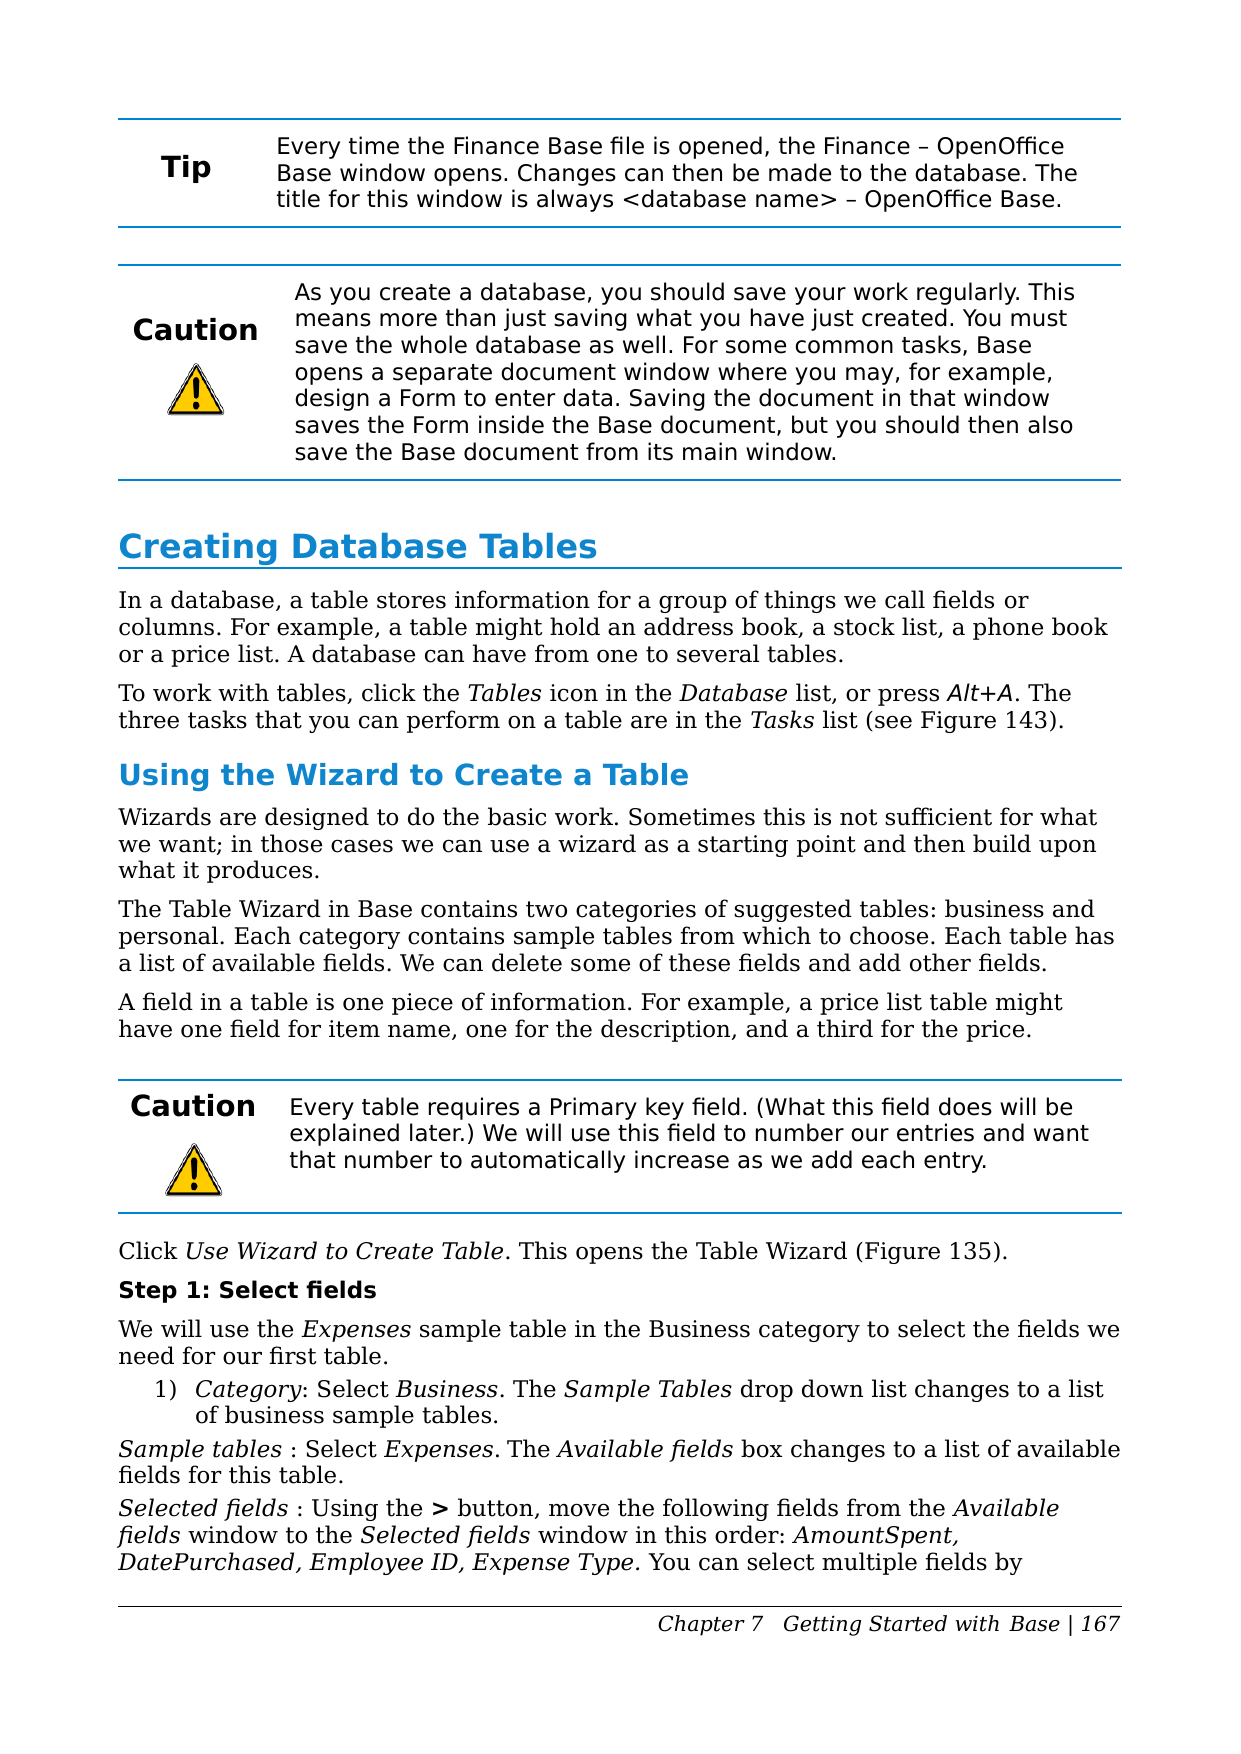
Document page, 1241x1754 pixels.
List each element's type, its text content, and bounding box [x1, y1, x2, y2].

table_header Caution [118, 1081, 268, 1212]
picture [163, 359, 228, 419]
text Wizards are designed to do the basic work. Sometimes this is not sufficient for what we want; in those cases we can use a wizard as a starting point and then build upon what it produces. [118, 804, 1122, 884]
text To work with tables, click the Tables icon in the Database list, or press Alt+A. The three tasks that you can perform on a table are in the Tasks list (see Figure 143). [118, 680, 1122, 733]
text Step 1: Select fields [118, 1277, 1122, 1304]
table_header Every time the Finance Base file is opened, the Finance – OpenOffice Base window opens. Changes can then be made to the database. The title for this window is always <database name> – OpenOffice Base. [255, 120, 1121, 226]
text Sample tables : Select Expenses. The Available fields box changes to a list of available fields for this table. [118, 1436, 1122, 1489]
list Category: Select Business. The Sample Tables drop down list changes to a list of business sample tables. [177, 1376, 1122, 1429]
text Click Use Wizard to Create Table. This opens the Table Wizard (Figure 135). [118, 1238, 1122, 1264]
table_header Every table requires a Primary key field. (What this field does will be explained later.) We will use this field to number our entries and want that number to automatically increase as we add each entry. [268, 1081, 1122, 1212]
table_header Caution [118, 266, 273, 478]
subtitle Creating Database Tables [118, 528, 1122, 567]
list We will use the Expenses sample table in the Business category to select the fields we need for our first table. [118, 1316, 1122, 1369]
subtitle Using the Wizard to Create a Table [118, 758, 1122, 792]
table_header As you create a database, you should save your work regularly. This means more than just saving what you have just created. You must save the whole database as well. For some common tasks, Base opens a separate document window where you may, for example, design a Form to enter data. Saving the document in that window saves the Form inside the Base document, but you should then also save the Base document from its main window. [273, 266, 1121, 478]
table_header Tip [118, 120, 255, 226]
text The Table Wizard in Base contains two categories of suggested tables: business and personal. Each category contains sample tables from which to choose. Each table has a list of available fields. We can delete some of these fields and add other fields. [118, 897, 1122, 977]
text A field in a table is one piece of information. For example, a price list table might have one field for item name, one for the description, and a third for the price. [118, 989, 1122, 1042]
picture [161, 1139, 226, 1200]
text In a database, a table stores information for a group of things we call fields or columns. For example, a table might hold an address book, a stock list, a phone book or a price list. A database can have from one to several tables. [118, 588, 1122, 668]
text Selected fields : Using the > button, move the following fields from the Available fields window to the Selected fields window in this order: AmountSpent, DatePurchased, Employee ID, Expense Type. You can select multiple fields by [118, 1495, 1122, 1575]
